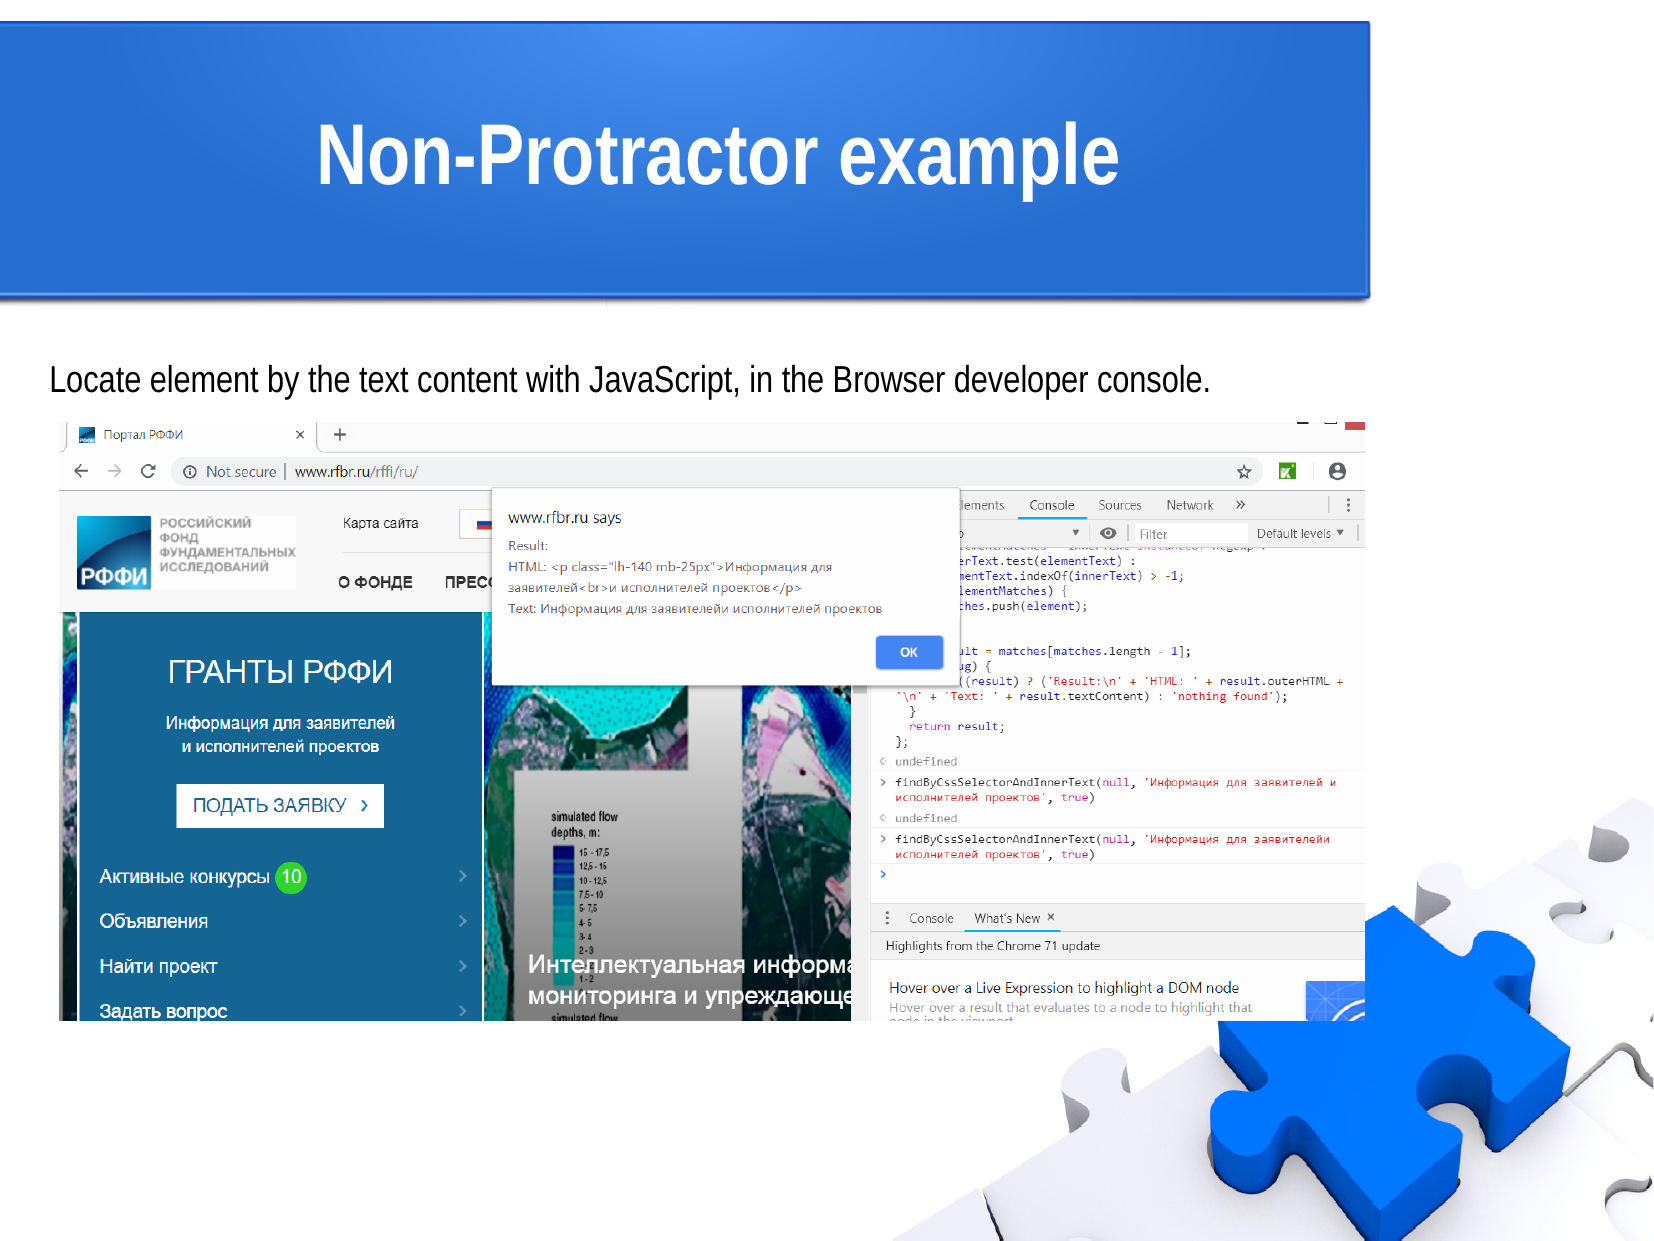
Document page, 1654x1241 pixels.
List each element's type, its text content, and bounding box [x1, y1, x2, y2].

picture [59, 422, 1654, 1241]
picture [0, 21, 1375, 307]
title Non-Protractor example [82, 49, 1356, 257]
text_box Locate element by the text content with JavaScript, in the Browser developer console. [34, 350, 1353, 420]
